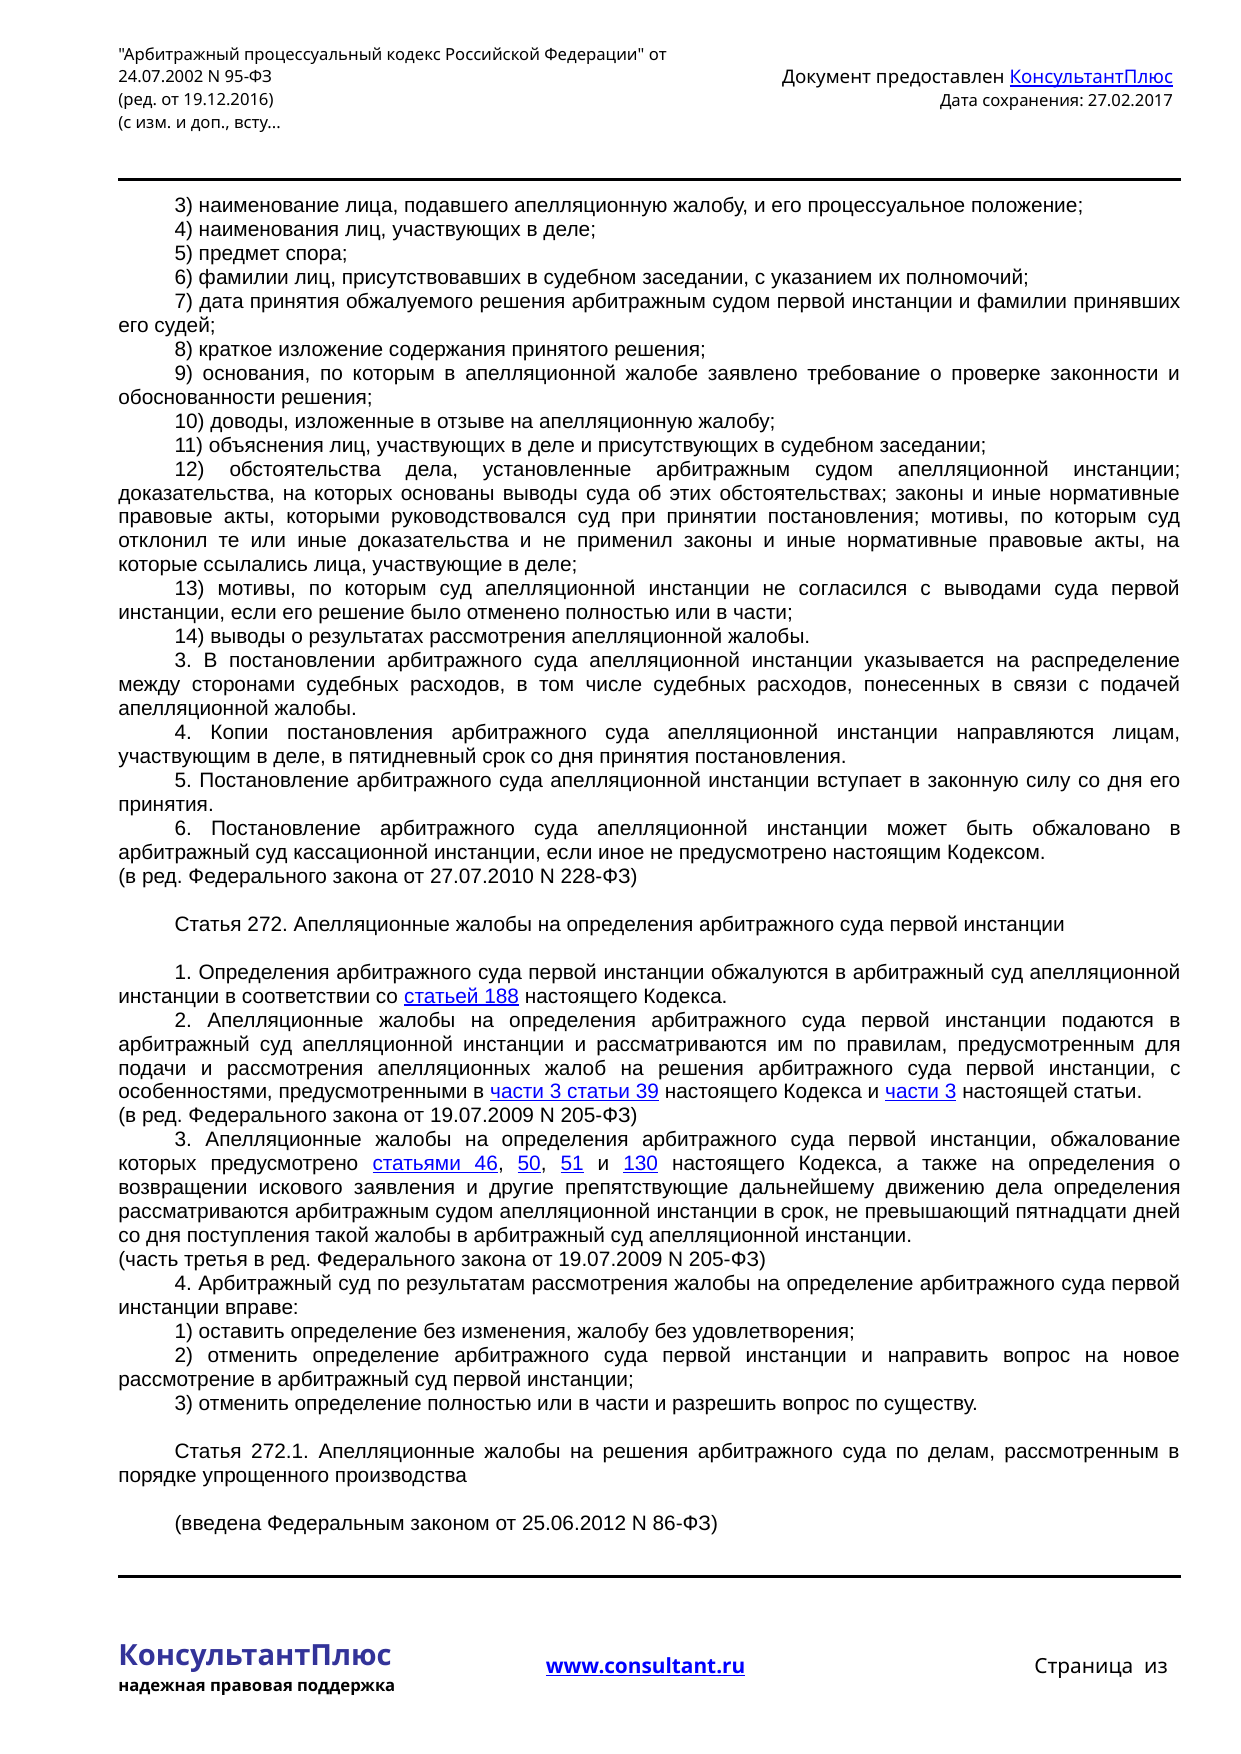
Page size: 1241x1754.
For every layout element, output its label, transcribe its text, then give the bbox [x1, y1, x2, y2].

text 8) краткое изложение содержания принятого решения; [118, 337, 1181, 361]
text 6) фамилии лиц, присутствовавших в судебном заседании, с указанием их полномочий; [118, 265, 1181, 289]
text 6. Постановление арбитражного суда апелляционной инстанции может быть обжаловано в арбитражный суд кассационной инстанции, если иное не предусмотрено настоящим Кодексом. [118, 816, 1181, 864]
text 10) доводы, изложенные в отзыве на апелляционную жалобу; [118, 408, 1181, 432]
text 5) предмет спора; [118, 241, 1181, 265]
text 3. Апелляционные жалобы на определения арбитражного суда первой инстанции, обжалование которых предусмотрено статьями 46, 50, 51 и 130 настоящего Кодекса, а также на определения о возвращении искового заявления и другие препятствующие дальнейшему движению дела определения рассматриваются арбитражным судом апелляционной инстанции в срок, не превышающий пятнадцати дней со дня поступления такой жалобы в арбитражный суд апелляционной инстанции. [118, 1127, 1181, 1247]
text 2. Апелляционные жалобы на определения арбитражного суда первой инстанции подаются в арбитражный суд апелляционной инстанции и рассматриваются им по правилам, предусмотренным для подачи и рассмотрения апелляционных жалоб на решения арбитражного суда первой инстанции, с особенностями, предусмотренными в части 3 статьи 39 настоящего Кодекса и части 3 настоящей статьи. [118, 1007, 1181, 1103]
text (в ред. Федерального закона от 19.07.2009 N 205-ФЗ) [118, 1103, 1181, 1127]
subtitle Статья 272. Апелляционные жалобы на определения арбитражного суда первой инстанции [118, 912, 1181, 936]
text 13) мотивы, по которым суд апелляционной инстанции не согласился с выводами суда первой инстанции, если его решение было отменено полностью или в части; [118, 576, 1181, 624]
text 12) обстоятельства дела, установленные арбитражным судом апелляционной инстанции; доказательства, на которых основаны выводы суда об этих обстоятельствах; законы и иные нормативные правовые акты, которыми руководствовался суд при принятии постановления; мотивы, по которым суд отклонил те или иные доказательства и не применил законы и иные нормативные правовые акты, на которые ссылались лица, участвующие в деле; [118, 456, 1181, 576]
text 4) наименования лиц, участвующих в деле; [118, 217, 1181, 241]
text 1) оставить определение без изменения, жалобу без удовлетворения; [118, 1319, 1181, 1343]
text (введена Федеральным законом от 25.06.2012 N 86-ФЗ) [118, 1511, 1181, 1534]
text 4. Арбитражный суд по результатам рассмотрения жалобы на определение арбитражного суда первой инстанции вправе: [118, 1271, 1181, 1319]
text 4. Копии постановления арбитражного суда апелляционной инстанции направляются лицам, участвующим в деле, в пятидневный срок со дня принятия постановления. [118, 720, 1181, 768]
text 2) отменить определение арбитражного суда первой инстанции и направить вопрос на новое рассмотрение в арбитражный суд первой инстанции; [118, 1343, 1181, 1391]
text (в ред. Федерального закона от 27.07.2010 N 228-ФЗ) [118, 864, 1181, 888]
subtitle Статья 272.1. Апелляционные жалобы на решения арбитражного суда по делам, рассмотренным в порядке упрощенного производства [118, 1439, 1181, 1487]
text 14) выводы о результатах рассмотрения апелляционной жалобы. [118, 624, 1181, 648]
text 11) объяснения лиц, участвующих в деле и присутствующих в судебном заседании; [118, 432, 1181, 456]
text 5. Постановление арбитражного суда апелляционной инстанции вступает в законную силу со дня его принятия. [118, 768, 1181, 816]
text 1. Определения арбитражного суда первой инстанции обжалуются в арбитражный суд апелляционной инстанции в соответствии со статьей 188 настоящего Кодекса. [118, 959, 1181, 1007]
text 9) основания, по которым в апелляционной жалобе заявлено требование о проверке законности и обоснованности решения; [118, 361, 1181, 408]
text (часть третья в ред. Федерального закона от 19.07.2009 N 205-ФЗ) [118, 1247, 1181, 1271]
text 7) дата принятия обжалуемого решения арбитражным судом первой инстанции и фамилии принявших его судей; [118, 289, 1181, 337]
text 3) отменить определение полностью или в части и разрешить вопрос по существу. [118, 1391, 1181, 1415]
text 3) наименование лица, подавшего апелляционную жалобу, и его процессуальное положение; [118, 193, 1181, 217]
text 3. В постановлении арбитражного суда апелляционной инстанции указывается на распределение между сторонами судебных расходов, в том числе судебных расходов, понесенных в связи с подачей апелляционной жалобы. [118, 648, 1181, 720]
